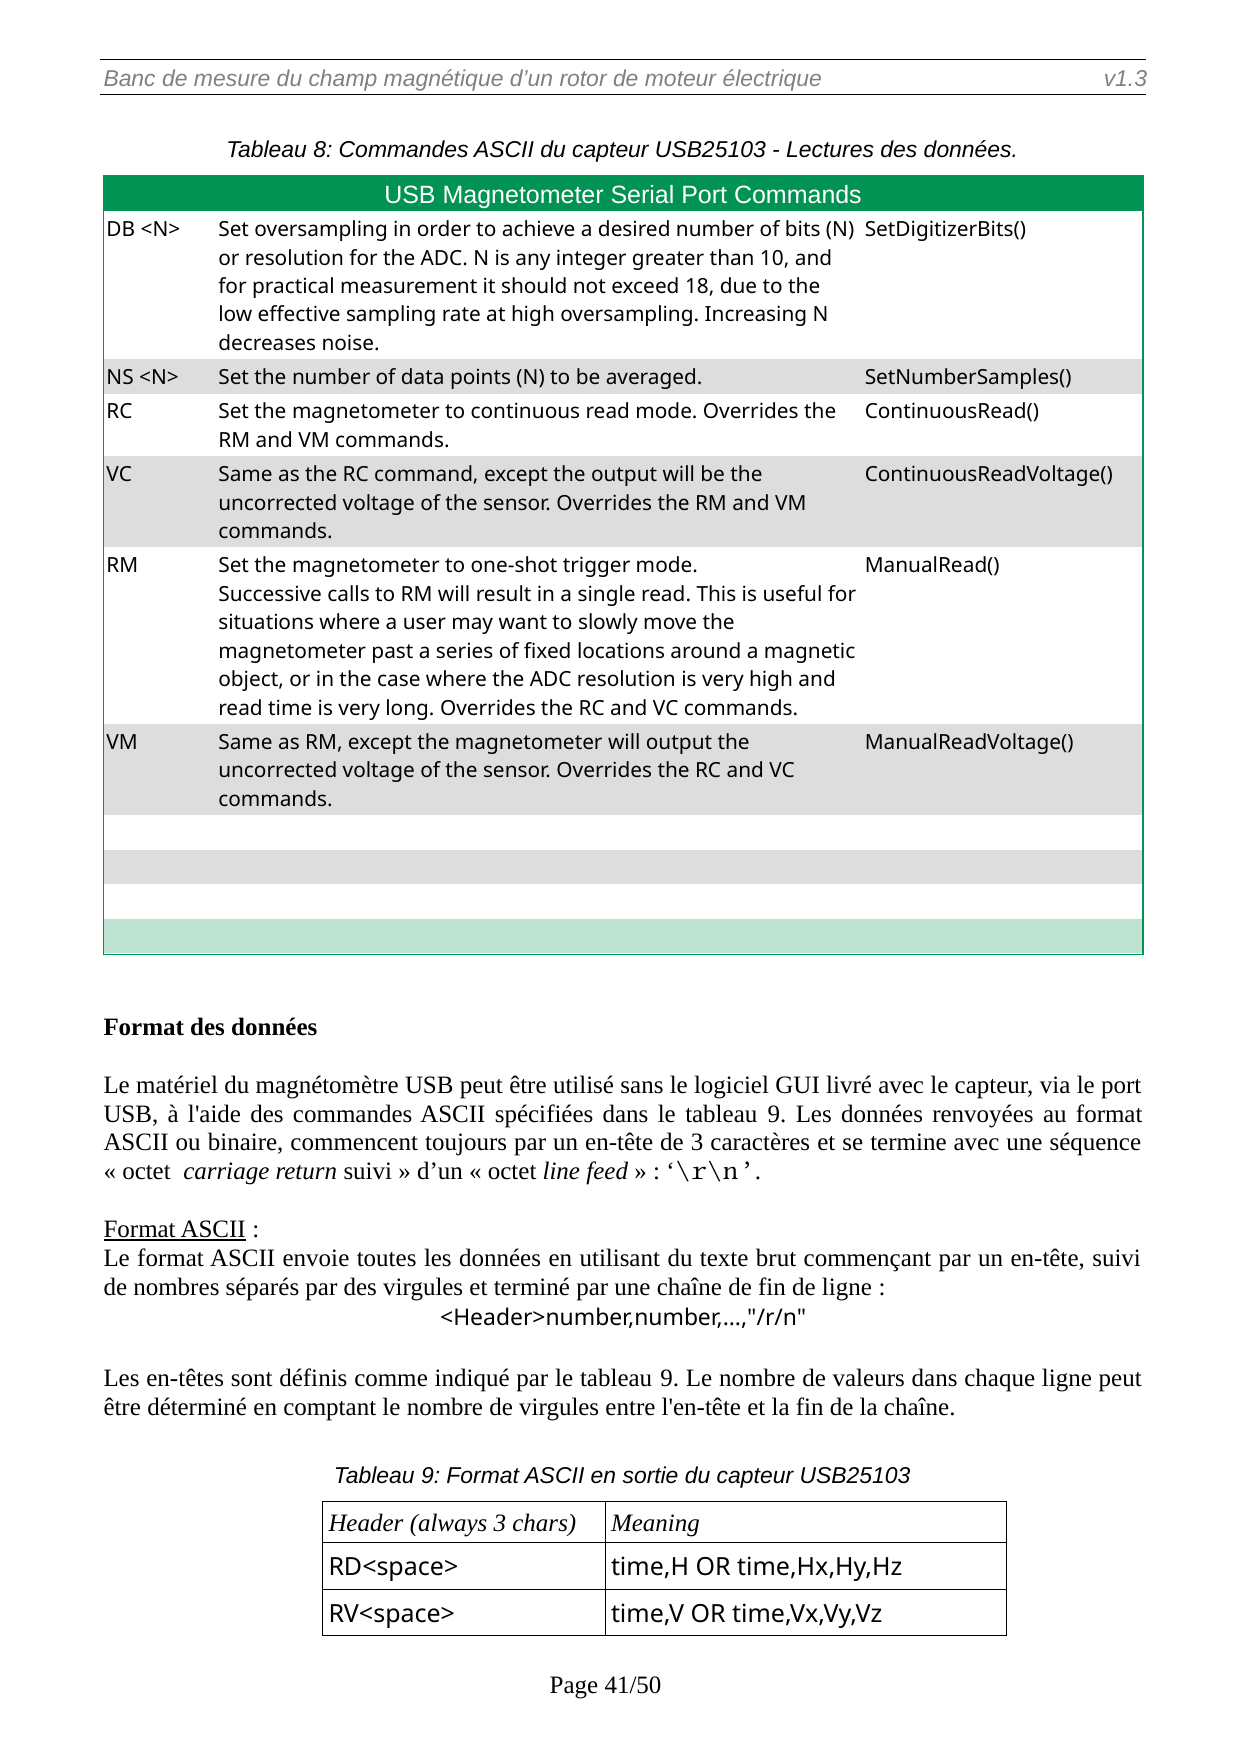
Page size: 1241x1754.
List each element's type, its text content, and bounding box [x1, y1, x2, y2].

table_cell VC [104, 456, 215, 547]
table_cell ManualReadVoltage() [862, 724, 1142, 815]
table_cell [862, 850, 1142, 884]
text Le matériel du magnétomètre USB peut être utilisé sans le logiciel GUI livré avec le capteur, via le port USB, à l'aide des commandes ASCII spécifiées dans le tableau 9. Les données renvoyées au format ASCII ou binaire, commencent toujours par un en-tête de 3 caractères et se termine avec une séquence « octet carriage return suivi » d’un « octet line feed » : ‘\r\n’. [103, 1070, 1143, 1186]
table_cell RD<space> [323, 1543, 605, 1589]
table_cell Set the magnetometer to continuous read mode. Overrides the RM and VM commands. [215, 394, 862, 456]
table_cell RC [104, 394, 215, 456]
table_cell [215, 850, 862, 884]
table_cell Set the magnetometer to one-shot trigger mode. Successive calls to RM will result in a single read. This is useful for situations where a user may want to slowly move the magnetometer past a series of fixed locations around a magnetic object, or in the case where the ADC resolution is very high and read time is very long. Overrides the RC and VC commands. [215, 548, 862, 724]
text Le format ASCII envoie toutes les données en utilisant du texte brut commençant par un en-tête, suivi de nombres séparés par des virgules et terminé par une chaîne de fin de ligne : [103, 1243, 1143, 1301]
table_cell SetNumberSamples() [862, 359, 1142, 394]
table_cell [862, 815, 1142, 850]
table_cell Same as RM, except the magnetometer will output the uncorrected voltage of the sensor. Overrides the RC and VC commands. [215, 724, 862, 815]
table_cell [104, 815, 215, 850]
table_cell time,H OR time,Hx,Hy,Hz [606, 1543, 1006, 1589]
table_cell time,V OR time,Vx,Vy,Vz [606, 1590, 1006, 1635]
table_cell [215, 884, 862, 919]
table_cell DB <N> [104, 211, 215, 359]
table_cell [104, 919, 215, 953]
table_cell RV<space> [323, 1590, 605, 1635]
table_cell Set the number of data points (N) to be averaged. [215, 359, 862, 394]
text Tableau 9: Format ASCII en sortie du capteur USB25103 [103, 1462, 1143, 1488]
table_cell ContinuousRead() [862, 394, 1142, 456]
table_cell [104, 850, 215, 884]
table_cell [104, 884, 215, 919]
text Format ASCII : [103, 1214, 1143, 1243]
table_header Header (always 3 chars) [323, 1502, 605, 1542]
table_header Meaning [606, 1502, 1006, 1542]
table_cell [862, 884, 1142, 919]
table_cell ManualRead() [862, 548, 1142, 724]
table_cell NS <N> [104, 359, 215, 394]
table_cell [215, 815, 862, 850]
table_cell Set oversampling in order to achieve a desired number of bits (N) or resolution for the ADC. N is any integer greater than 10, and for practical measurement it should not exceed 18, due to the low effective sampling rate at high oversampling. Increasing N decreases noise. [215, 211, 862, 359]
table_cell SetDigitizerBits() [862, 211, 1142, 359]
table_header USB Magnetometer Serial Port Commands [104, 177, 1142, 211]
text Tableau 8: Commandes ASCII du capteur USB25103 - Lectures des données. [103, 136, 1143, 163]
text <Header>number,number,…,"/r/n" [103, 1301, 1143, 1363]
table_cell ContinuousReadVoltage() [862, 456, 1142, 547]
text Format des données [103, 1012, 1143, 1041]
table_cell Same as the RC command, except the output will be the uncorrected voltage of the sensor. Overrides the RM and VM commands. [215, 456, 862, 547]
table_cell VM [104, 724, 215, 815]
table_cell RM [104, 548, 215, 724]
table_cell [215, 919, 862, 953]
text Les en-têtes sont définis comme indiqué par le tableau 9. Le nombre de valeurs dans chaque ligne peut être déterminé en comptant le nombre de virgules entre l'en-tête et la fin de la chaîne. [103, 1363, 1143, 1421]
table_cell [862, 919, 1142, 953]
